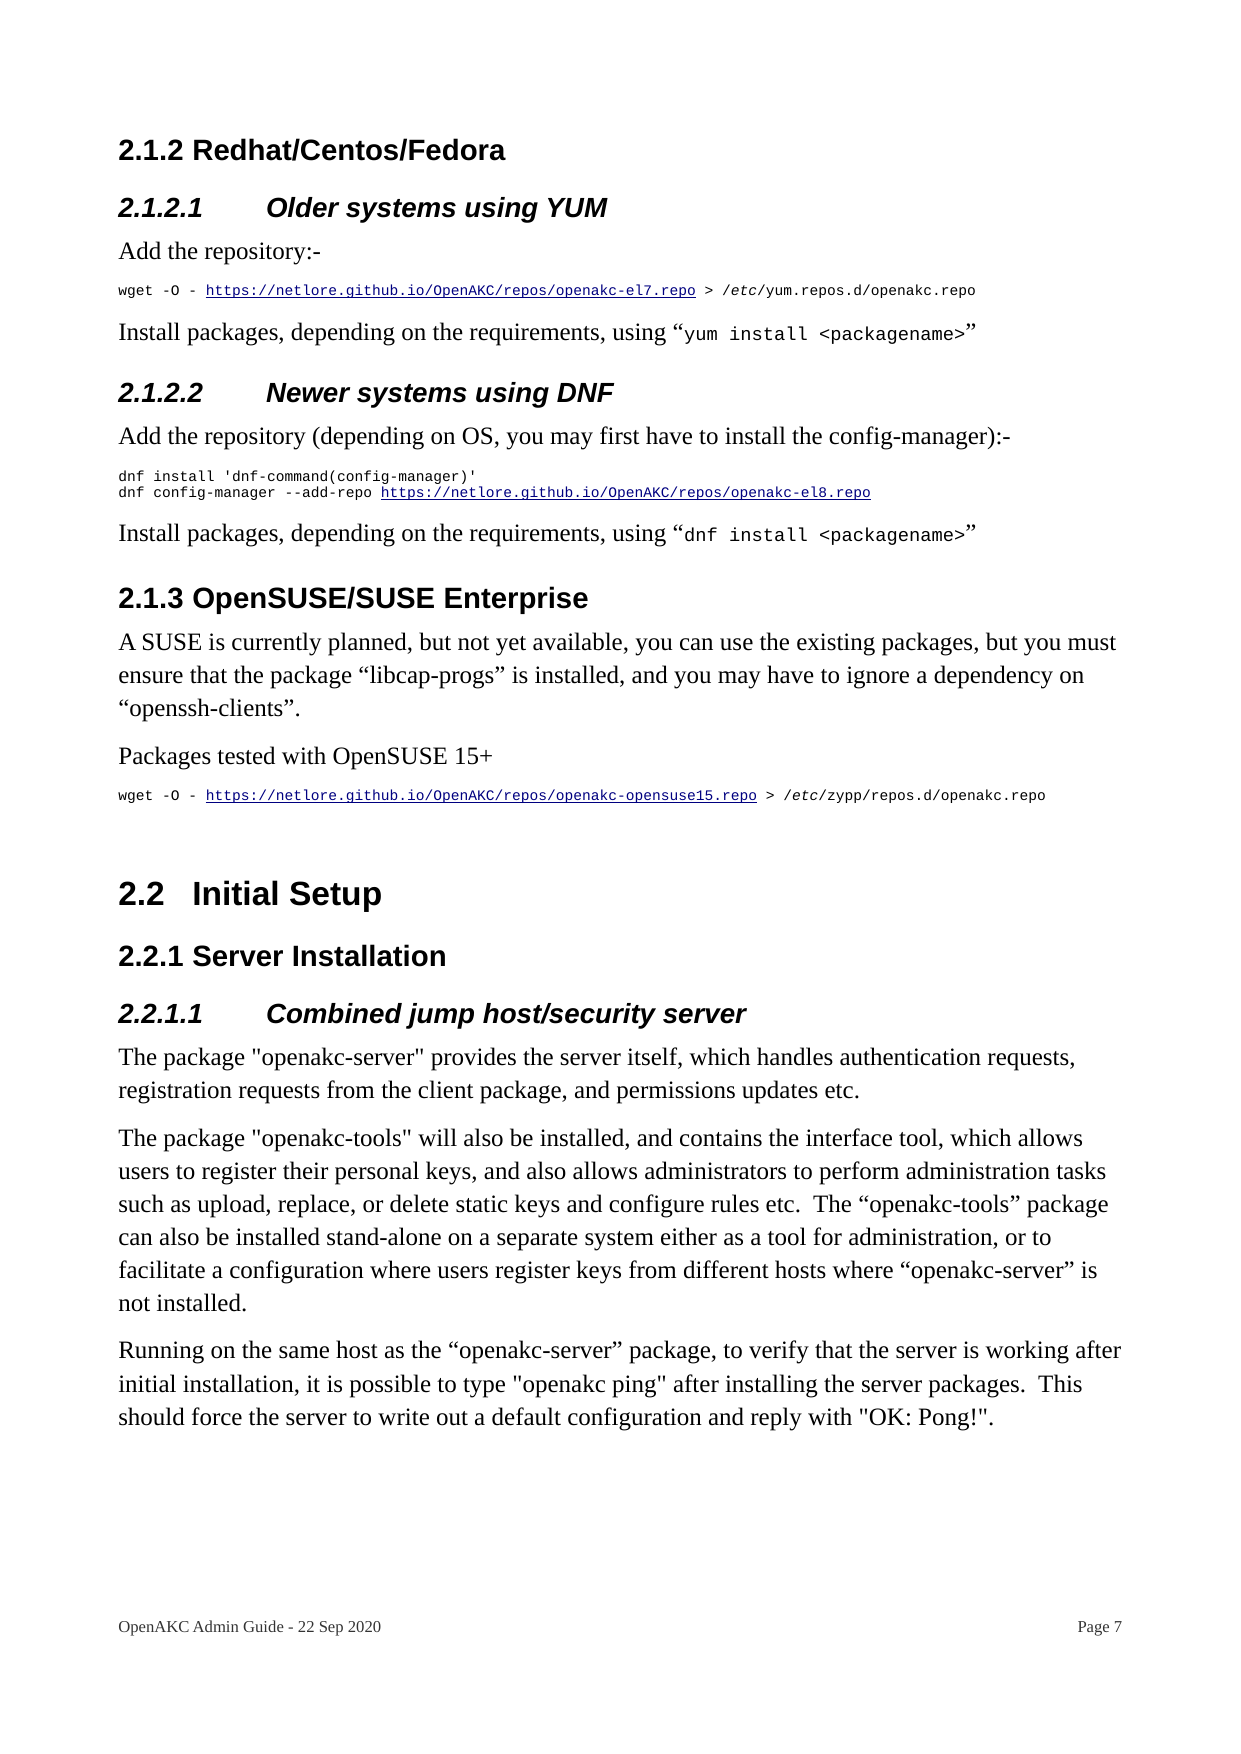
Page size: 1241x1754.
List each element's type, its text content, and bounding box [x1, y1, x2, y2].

text wget -O - https://netlore.github.io/OpenAKC/repos/openakc-opensuse15.repo > /etc/zypp/repos.d/openakc.repo [118, 788, 1122, 805]
text dnf install 'dnf-command(config-manager)' [118, 469, 1122, 485]
subtitle 2.1.2.2 Newer systems using DNF [118, 377, 1122, 409]
subtitle 2.2 Initial Setup [118, 873, 1122, 912]
text The package "openakc-tools" will also be installed, and contains the interface tool, which allows users to register their personal keys, and also allows administrators to perform administration tasks such as upload, replace, or delete static keys and configure rules etc. The “openakc-tools” package can also be installed stand-alone on a separate system either as a tool for administration, or to facilitate a configuration where users register keys from different hosts where “openakc-server” is not installed. [118, 1123, 1122, 1317]
text Install packages, depending on the requirements, using “dnf install <packagename>” [118, 518, 1122, 547]
text wget -O - https://netlore.github.io/OpenAKC/repos/openakc-el7.repo > /etc/yum.repos.d/openakc.repo [118, 283, 1122, 300]
subtitle 2.2.1.1 Combined jump host/security server [118, 998, 1122, 1030]
subtitle 2.2.1 Server Installation [118, 939, 1122, 973]
text Add the repository (depending on OS, you may first have to install the config-manager):- [118, 421, 1122, 450]
text dnf config-manager --add-repo https://netlore.github.io/OpenAKC/repos/openakc-el8.repo [118, 485, 1122, 502]
subtitle 2.1.2.1 Older systems using YUM [118, 191, 1122, 223]
text Running on the same host as the “openakc-server” package, to verify that the server is working after initial installation, it is possible to type "openakc ping" after installing the server packages. This should force the server to write out a default configuration and reply with "OK: Pong!". [118, 1336, 1122, 1430]
subtitle 2.1.2 Redhat/Centos/Fedora [118, 133, 1122, 166]
text Install packages, depending on the requirements, using “yum install <packagename>” [118, 317, 1122, 346]
text The package "openakc-server" provides the server itself, which handles authentication requests, registration requests from the client package, and permissions updates etc. [118, 1042, 1122, 1104]
text Packages tested with OpenSUSE 15+ [118, 741, 1122, 769]
text A SUSE is currently planned, but not yet available, you can use the existing packages, but you must ensure that the package “libcap-progs” is installed, and you may have to ignore a dependency on “openssh-clients”. [118, 627, 1122, 722]
subtitle 2.1.3 OpenSUSE/SUSE Enterprise [118, 581, 1122, 615]
text Add the repository:- [118, 236, 1122, 264]
